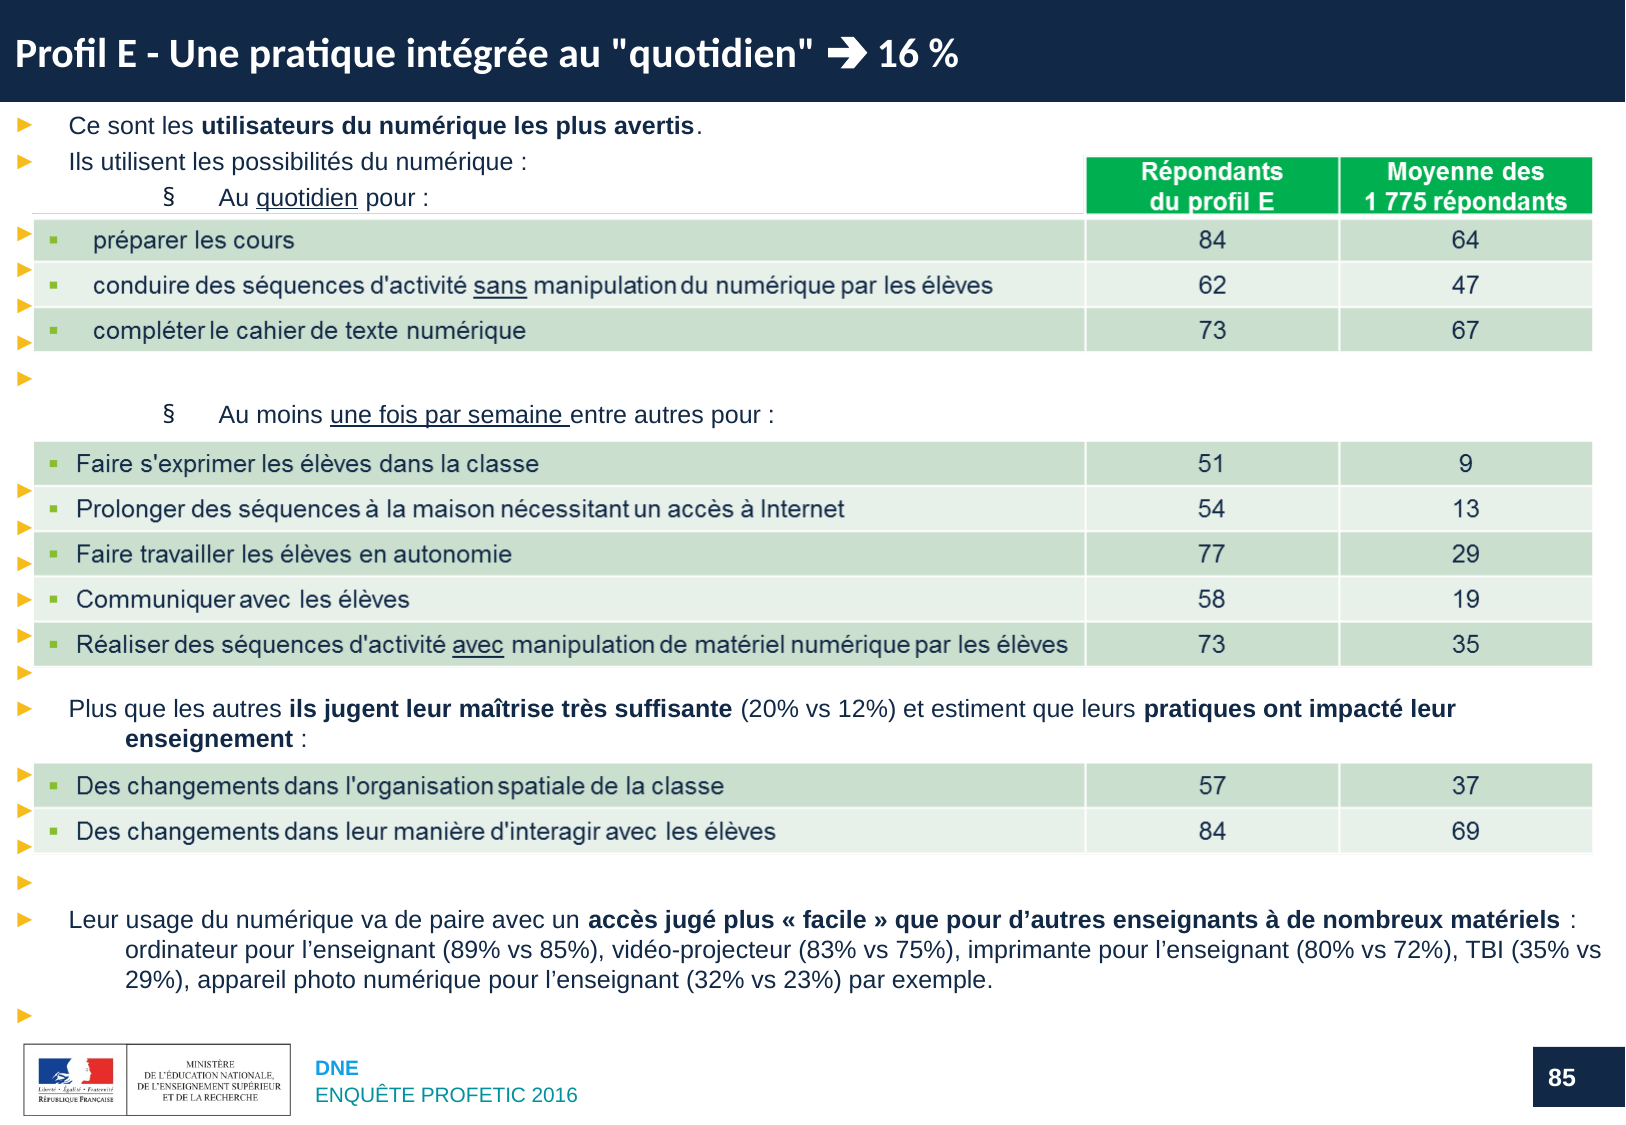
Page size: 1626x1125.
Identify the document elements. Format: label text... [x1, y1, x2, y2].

list Ce sont les utilisateurs du numérique les plus avertis. Ils utilisent les possibilités du numérique : Au quotidien pour : Au moins une fois par semaine entre autres pour : Plus que les autres ils jugent leur maîtrise très suffisante (20% vs 12%) et estiment que leurs pratiques ont impacté leur enseignement : Leur usage du numérique va de paire avec un accès jugé plus « facile » que pour d’autres enseignants à de nombreux matériels : ordinateur pour l’enseignant (89% vs 85%), vidéo-projecteur (83% vs 75%), imprimante pour l’enseignant (80% vs 72%), TBI (35% vs 29%), appareil photo numérique pour l’enseignant (32% vs 23%) par exemple. [0, 102, 1623, 1059]
picture [32, 148, 1594, 359]
title Profil E - Une pratique intégrée au "quotidien"  16 % [0, 0, 1625, 102]
text_box 85 [1533, 1046, 1625, 1107]
picture [32, 761, 1594, 860]
picture [32, 441, 1594, 674]
